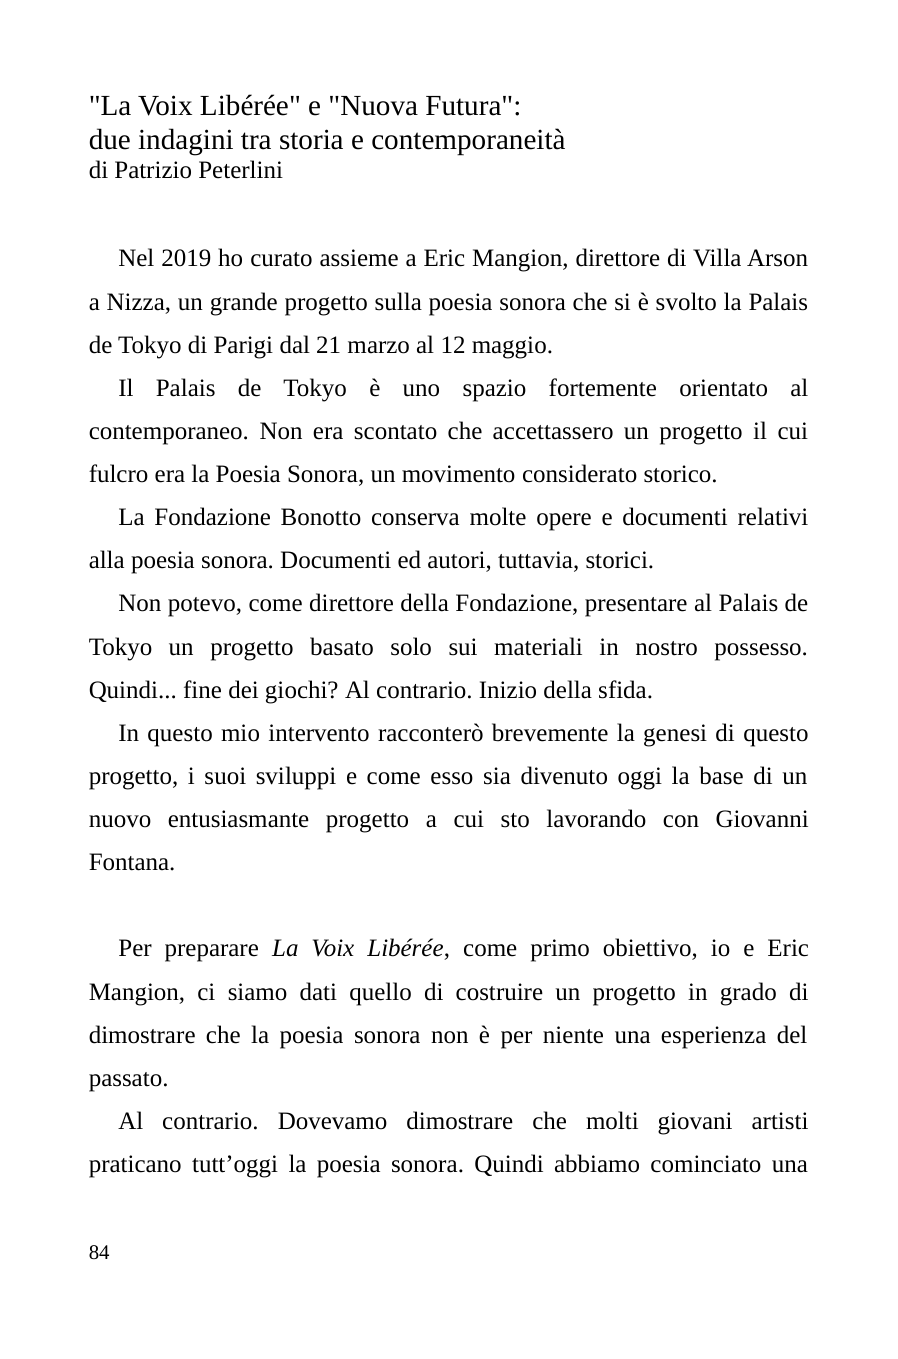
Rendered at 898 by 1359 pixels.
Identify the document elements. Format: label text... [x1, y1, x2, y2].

text Per preparare La Voix Libérée, come primo obiettivo, io e Eric Mangion, ci siamo dati quello di costruire un progetto in grado di dimostrare che la poesia sonora non è per niente una esperienza del passato. [88, 933, 809, 1092]
text di Patrizio Peterlini [88, 156, 809, 184]
text Non potevo, come direttore della Fondazione, presentare al Palais de Tokyo un progetto basato solo sui materiali in nostro possesso. Quindi... fine dei giochi? Al contrario. Inizio della sfida. [88, 588, 809, 703]
text Il Palais de Tokyo è uno spazio fortemente orientato al contemporaneo. Non era scontato che accettassero un progetto il cui fulcro era la Poesia Sonora, un movimento considerato storico. [88, 373, 809, 488]
text Al contrario. Dovevamo dimostrare che molti giovani artisti praticano tutt’oggi la poesia sonora. Quindi abbiamo cominciato una [88, 1106, 809, 1178]
subtitle "La Voix Libérée" e "Nuova Futura": [88, 88, 809, 122]
text In questo mio intervento racconterò brevemente la genesi di questo progetto, i suoi sviluppi e come esso sia divenuto oggi la base di un nuovo entusiasmante progetto a cui sto lavorando con Giovanni Fontana. [88, 718, 809, 876]
text La Fondazione Bonotto conserva molte opere e documenti relativi alla poesia sonora. Documenti ed autori, tuttavia, storici. [88, 502, 809, 574]
subtitle due indagini tra storia e contemporaneità [88, 122, 809, 156]
text Nel 2019 ho curato assieme a Eric Mangion, direttore di Villa Arson a Nizza, un grande progetto sulla poesia sonora che si è svolto la Palais de Tokyo di Parigi dal 21 marzo al 12 maggio. [88, 243, 809, 358]
